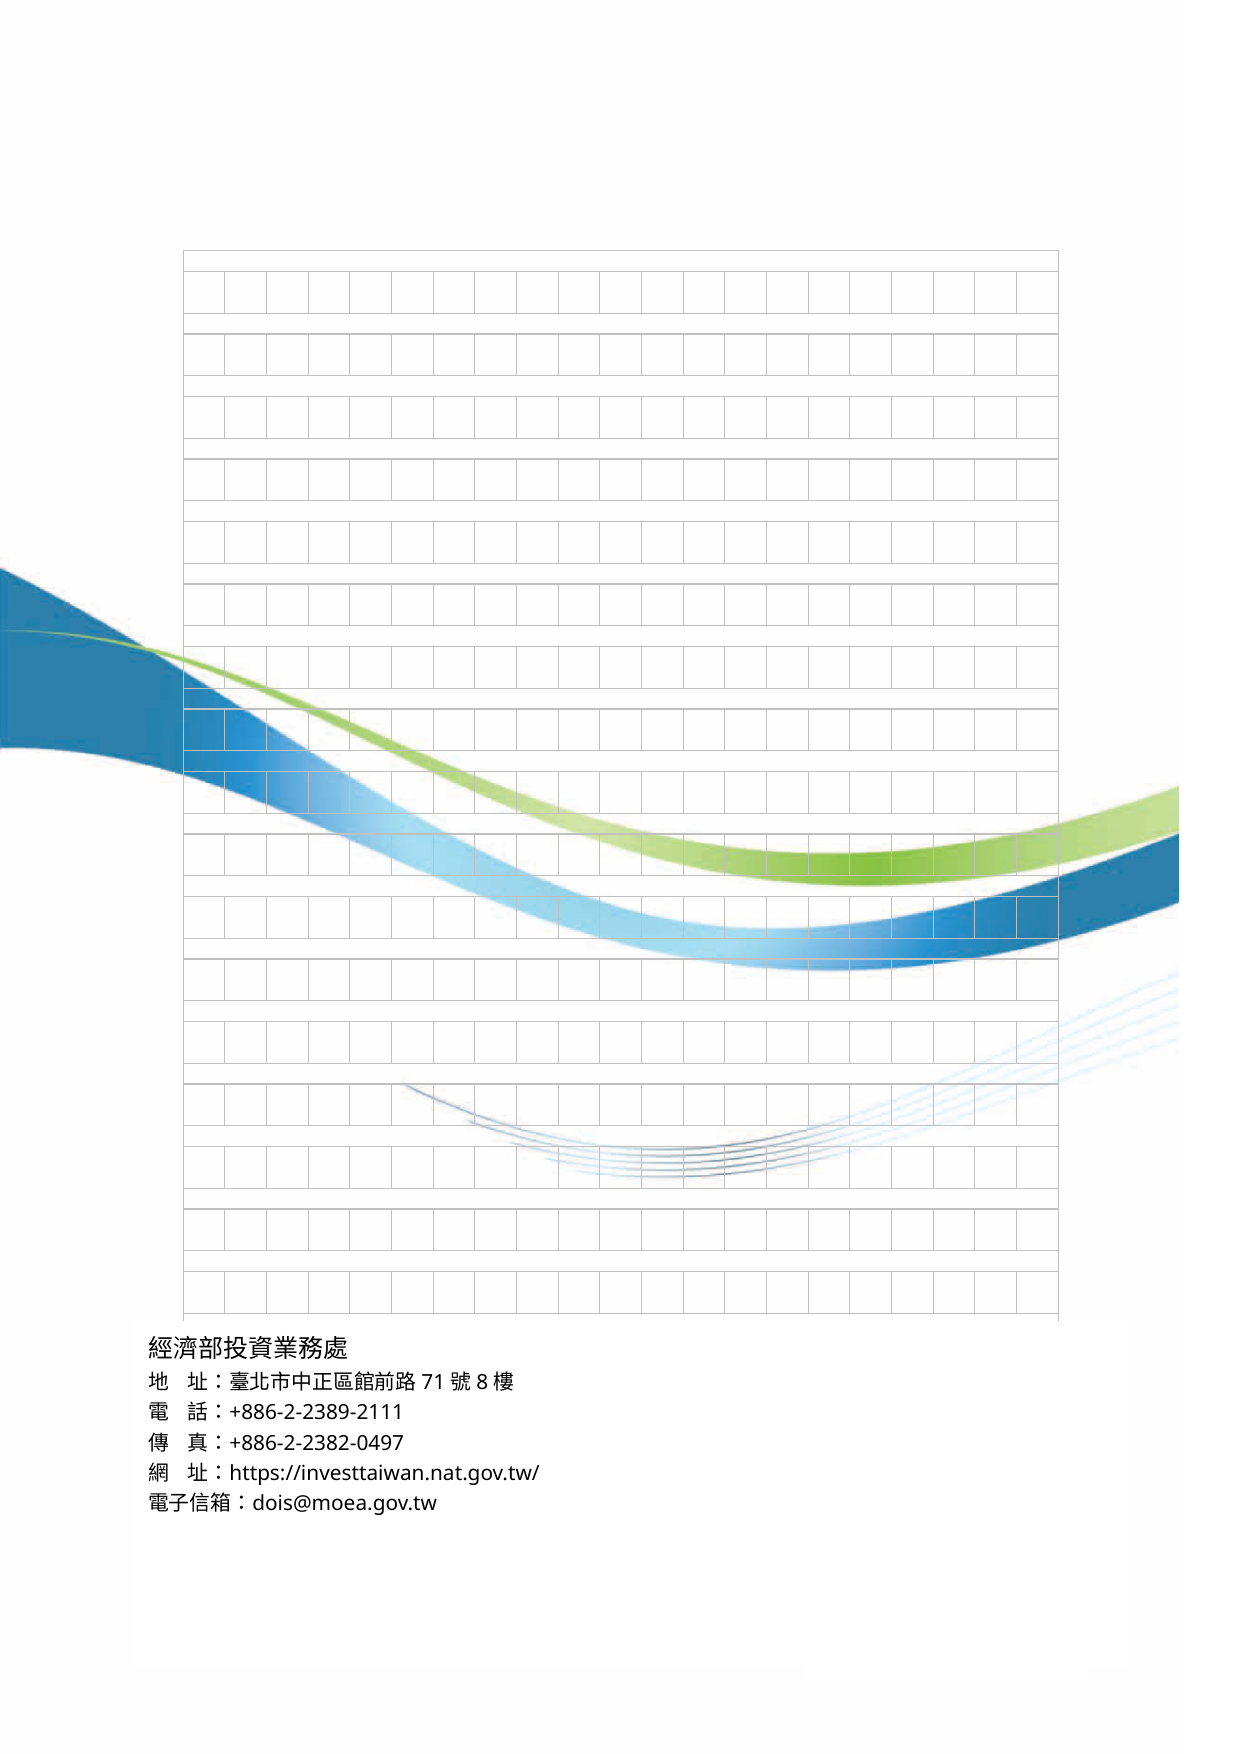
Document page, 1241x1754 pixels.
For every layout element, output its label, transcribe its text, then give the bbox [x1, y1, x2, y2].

text 地 址：臺北市中正區館前路 71 號 8 樓 [148, 1365, 1113, 1396]
text 電 話：+886-2-2389-2111 [148, 1396, 1113, 1426]
text 電子信箱：dois@moea.gov.tw [148, 1486, 1113, 1517]
text 傳 真：+886-2-2382-0497 [148, 1426, 1113, 1456]
text 網 址：https://investtaiwan.nat.gov.tw/ [148, 1456, 1113, 1486]
text 經濟部投資業務處 [148, 1329, 1113, 1365]
picture [0, 0, 1179, 1754]
